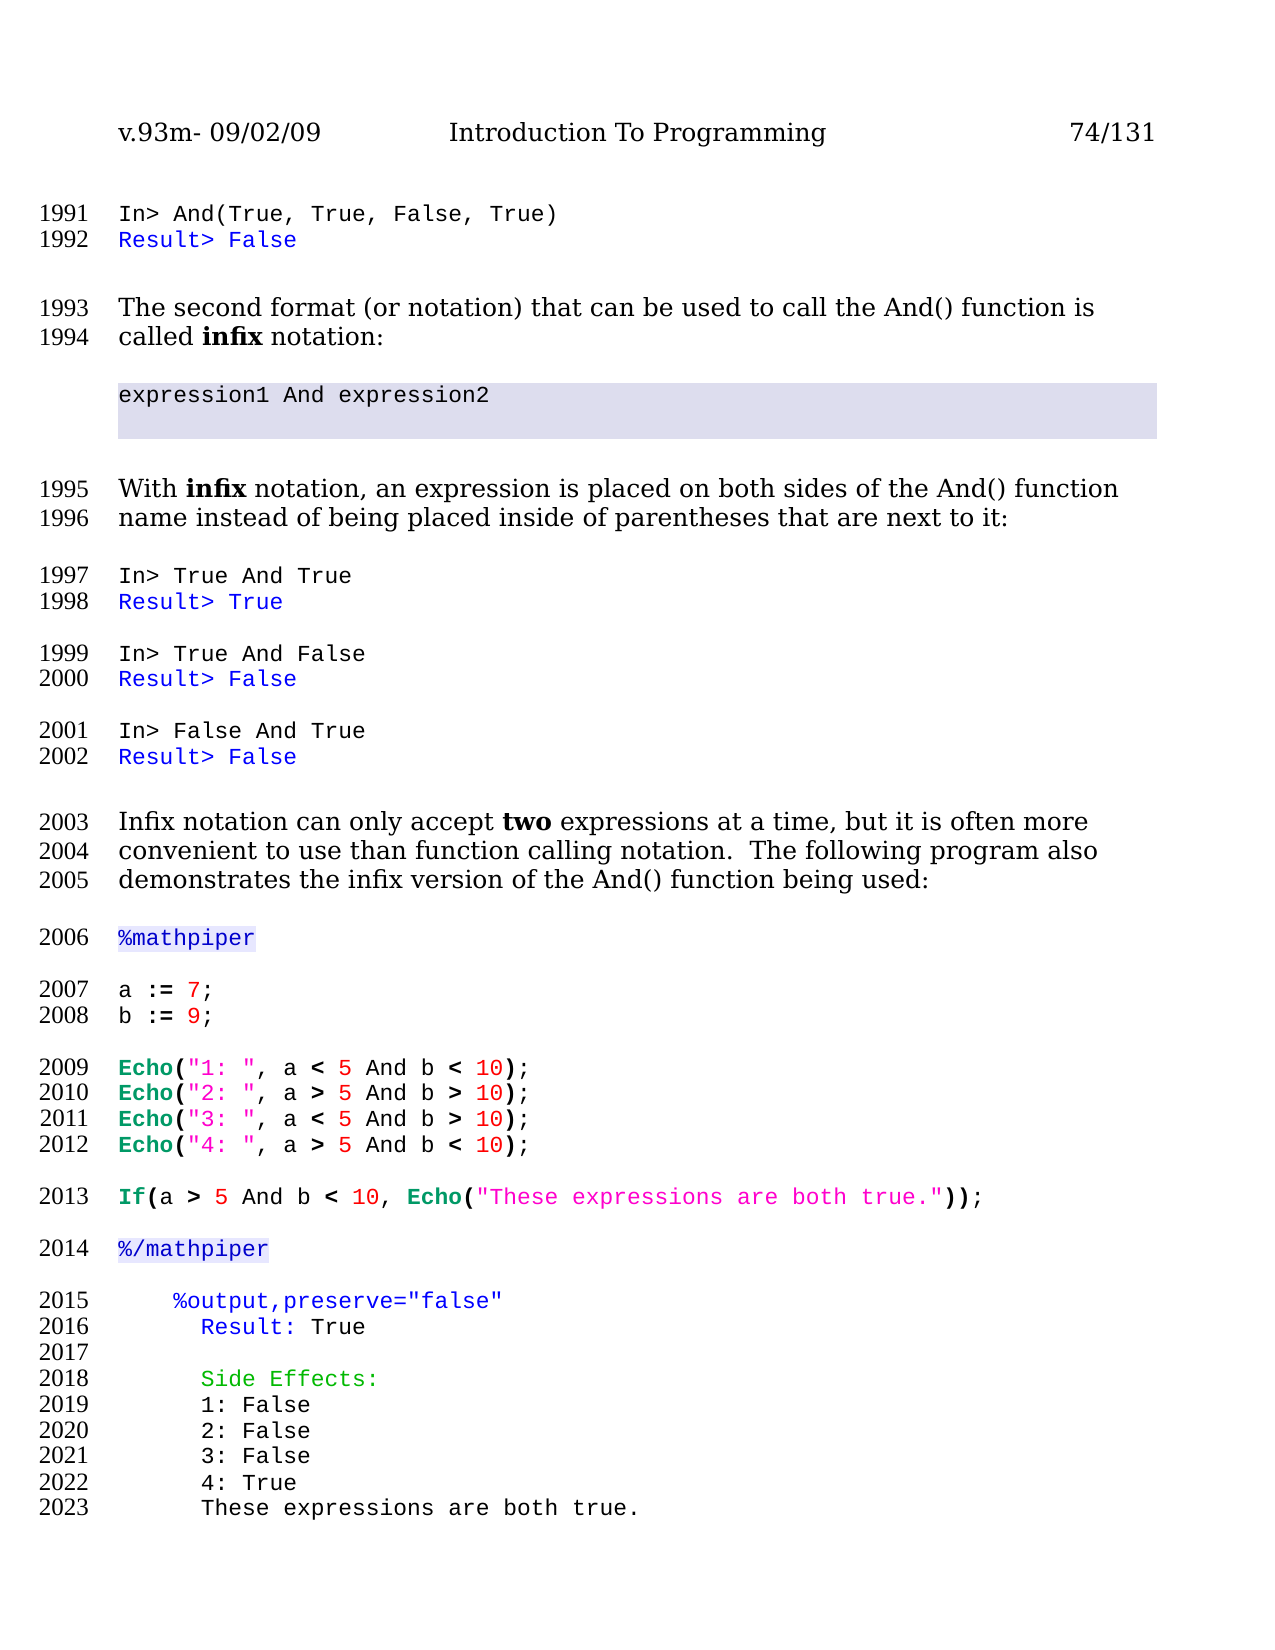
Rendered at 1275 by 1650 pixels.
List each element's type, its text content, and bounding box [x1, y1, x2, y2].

text In> False And True [118, 720, 1157, 746]
text Result: True [118, 1315, 1157, 1341]
text Echo("2: ", a > 5 And b > 10); [118, 1082, 1157, 1108]
text If(a > 5 And b < 10, Echo("These expressions are both true.")); [118, 1186, 1157, 1211]
text In> True And False [118, 642, 1157, 668]
text Result> False [118, 746, 1157, 772]
text The second format (or notation) that can be used to call the And() function is called infix notation: [118, 293, 1157, 351]
text a := 7; [118, 978, 1157, 1004]
text %mathpiper [118, 926, 1157, 952]
text %/mathpiper [118, 1237, 1157, 1263]
text b := 9; [118, 1004, 1157, 1030]
text In> True And True [118, 564, 1157, 590]
text Side Effects: [118, 1367, 1157, 1393]
text Echo("1: ", a < 5 And b < 10); [118, 1056, 1157, 1082]
text %output,preserve="false" [118, 1289, 1157, 1315]
text Echo("3: ", a < 5 And b > 10); [118, 1108, 1157, 1134]
text 2: False [118, 1419, 1157, 1445]
text Result> True [118, 590, 1157, 616]
text 3: False [118, 1445, 1157, 1471]
text With infix notation, an expression is placed on both sides of the And() function name instead of being placed inside of parentheses that are next to it: [118, 473, 1157, 532]
text 1: False [118, 1393, 1157, 1419]
text Result> False [118, 229, 1157, 254]
text In> And(True, True, False, True) [118, 203, 1157, 229]
table_header expression1 And expression2 [118, 383, 1157, 439]
text Infix notation can only accept two expressions at a time, but it is often more convenient to use than function calling notation. The following program also demonstrates the infix version of the And() function being used: [118, 806, 1157, 894]
text Result> False [118, 668, 1157, 694]
text 4: True [118, 1471, 1157, 1497]
text These expressions are both true. [118, 1497, 1157, 1523]
text Echo("4: ", a > 5 And b < 10); [118, 1134, 1157, 1159]
